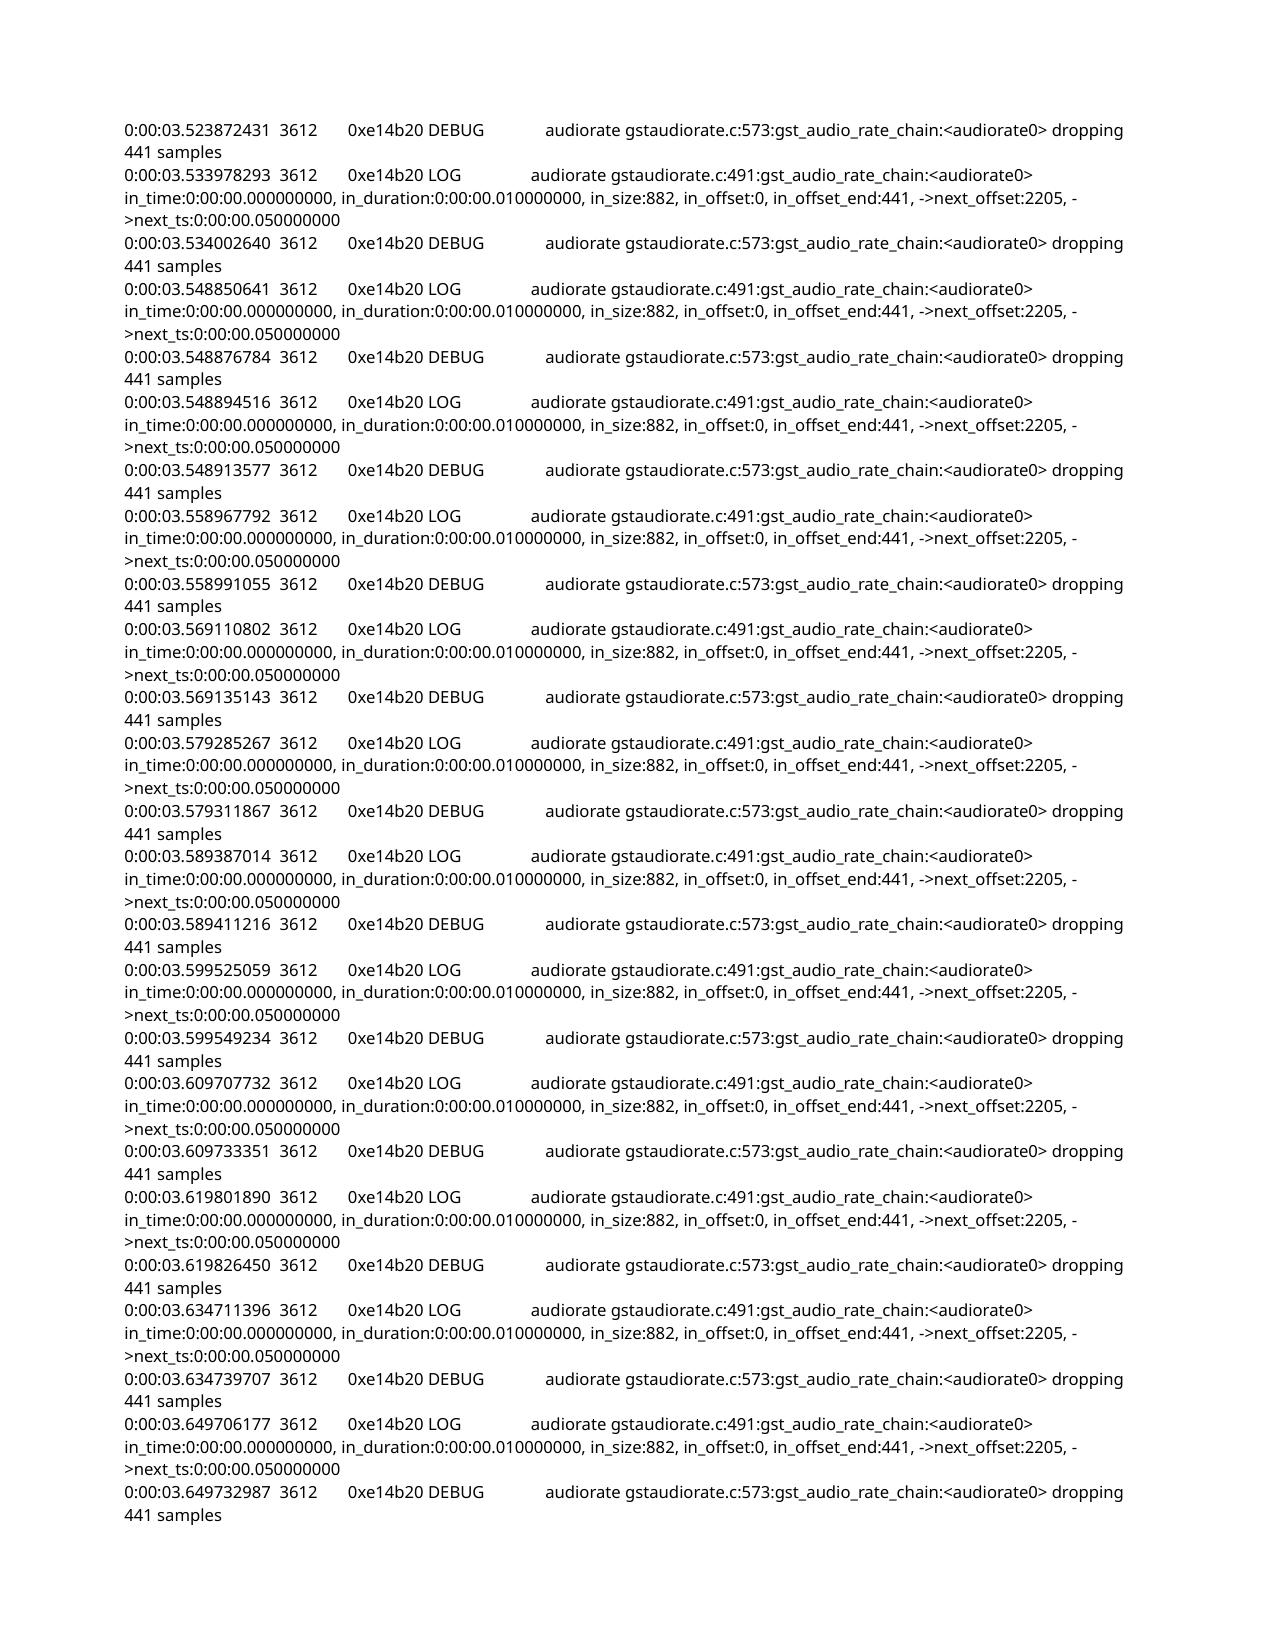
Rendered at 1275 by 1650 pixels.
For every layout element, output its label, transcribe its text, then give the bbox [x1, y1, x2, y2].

text 0:00:03.548894516 3612 0xe14b20 LOG audiorate gstaudiorate.c:491:gst_audio_rate_chain:<audiorate0> in_time:0:00:00.000000000, in_duration:0:00:00.010000000, in_size:882, in_offset:0, in_offset_end:441, ->next_offset:2205, ->next_ts:0:00:00.050000000 [124, 391, 1157, 459]
text 0:00:03.609707732 3612 0xe14b20 LOG audiorate gstaudiorate.c:491:gst_audio_rate_chain:<audiorate0> in_time:0:00:00.000000000, in_duration:0:00:00.010000000, in_size:882, in_offset:0, in_offset_end:441, ->next_offset:2205, ->next_ts:0:00:00.050000000 [124, 1072, 1157, 1140]
text 0:00:03.649732987 3612 0xe14b20 DEBUG audiorate gstaudiorate.c:573:gst_audio_rate_chain:<audiorate0> dropping 441 samples [124, 1481, 1157, 1526]
text 0:00:03.649706177 3612 0xe14b20 LOG audiorate gstaudiorate.c:491:gst_audio_rate_chain:<audiorate0> in_time:0:00:00.000000000, in_duration:0:00:00.010000000, in_size:882, in_offset:0, in_offset_end:441, ->next_offset:2205, ->next_ts:0:00:00.050000000 [124, 1412, 1157, 1481]
text 0:00:03.634711396 3612 0xe14b20 LOG audiorate gstaudiorate.c:491:gst_audio_rate_chain:<audiorate0> in_time:0:00:00.000000000, in_duration:0:00:00.010000000, in_size:882, in_offset:0, in_offset_end:441, ->next_offset:2205, ->next_ts:0:00:00.050000000 [124, 1299, 1157, 1367]
text 0:00:03.619826450 3612 0xe14b20 DEBUG audiorate gstaudiorate.c:573:gst_audio_rate_chain:<audiorate0> dropping 441 samples [124, 1253, 1157, 1299]
text 0:00:03.609733351 3612 0xe14b20 DEBUG audiorate gstaudiorate.c:573:gst_audio_rate_chain:<audiorate0> dropping 441 samples [124, 1140, 1157, 1185]
text 0:00:03.548850641 3612 0xe14b20 LOG audiorate gstaudiorate.c:491:gst_audio_rate_chain:<audiorate0> in_time:0:00:00.000000000, in_duration:0:00:00.010000000, in_size:882, in_offset:0, in_offset_end:441, ->next_offset:2205, ->next_ts:0:00:00.050000000 [124, 277, 1157, 345]
text 0:00:03.599525059 3612 0xe14b20 LOG audiorate gstaudiorate.c:491:gst_audio_rate_chain:<audiorate0> in_time:0:00:00.000000000, in_duration:0:00:00.010000000, in_size:882, in_offset:0, in_offset_end:441, ->next_offset:2205, ->next_ts:0:00:00.050000000 [124, 958, 1157, 1026]
text 0:00:03.599549234 3612 0xe14b20 DEBUG audiorate gstaudiorate.c:573:gst_audio_rate_chain:<audiorate0> dropping 441 samples [124, 1026, 1157, 1072]
text 0:00:03.558991055 3612 0xe14b20 DEBUG audiorate gstaudiorate.c:573:gst_audio_rate_chain:<audiorate0> dropping 441 samples [124, 572, 1157, 618]
text 0:00:03.589387014 3612 0xe14b20 LOG audiorate gstaudiorate.c:491:gst_audio_rate_chain:<audiorate0> in_time:0:00:00.000000000, in_duration:0:00:00.010000000, in_size:882, in_offset:0, in_offset_end:441, ->next_offset:2205, ->next_ts:0:00:00.050000000 [124, 845, 1157, 913]
text 0:00:03.558967792 3612 0xe14b20 LOG audiorate gstaudiorate.c:491:gst_audio_rate_chain:<audiorate0> in_time:0:00:00.000000000, in_duration:0:00:00.010000000, in_size:882, in_offset:0, in_offset_end:441, ->next_offset:2205, ->next_ts:0:00:00.050000000 [124, 504, 1157, 572]
text 0:00:03.589411216 3612 0xe14b20 DEBUG audiorate gstaudiorate.c:573:gst_audio_rate_chain:<audiorate0> dropping 441 samples [124, 913, 1157, 958]
text 0:00:03.619801890 3612 0xe14b20 LOG audiorate gstaudiorate.c:491:gst_audio_rate_chain:<audiorate0> in_time:0:00:00.000000000, in_duration:0:00:00.010000000, in_size:882, in_offset:0, in_offset_end:441, ->next_offset:2205, ->next_ts:0:00:00.050000000 [124, 1185, 1157, 1253]
text 0:00:03.548876784 3612 0xe14b20 DEBUG audiorate gstaudiorate.c:573:gst_audio_rate_chain:<audiorate0> dropping 441 samples [124, 345, 1157, 391]
text 0:00:03.569110802 3612 0xe14b20 LOG audiorate gstaudiorate.c:491:gst_audio_rate_chain:<audiorate0> in_time:0:00:00.000000000, in_duration:0:00:00.010000000, in_size:882, in_offset:0, in_offset_end:441, ->next_offset:2205, ->next_ts:0:00:00.050000000 [124, 618, 1157, 686]
text 0:00:03.534002640 3612 0xe14b20 DEBUG audiorate gstaudiorate.c:573:gst_audio_rate_chain:<audiorate0> dropping 441 samples [124, 232, 1157, 277]
text 0:00:03.523872431 3612 0xe14b20 DEBUG audiorate gstaudiorate.c:573:gst_audio_rate_chain:<audiorate0> dropping 441 samples [124, 118, 1157, 163]
text 0:00:03.548913577 3612 0xe14b20 DEBUG audiorate gstaudiorate.c:573:gst_audio_rate_chain:<audiorate0> dropping 441 samples [124, 459, 1157, 504]
text 0:00:03.569135143 3612 0xe14b20 DEBUG audiorate gstaudiorate.c:573:gst_audio_rate_chain:<audiorate0> dropping 441 samples [124, 686, 1157, 731]
text 0:00:03.634739707 3612 0xe14b20 DEBUG audiorate gstaudiorate.c:573:gst_audio_rate_chain:<audiorate0> dropping 441 samples [124, 1367, 1157, 1412]
text 0:00:03.579285267 3612 0xe14b20 LOG audiorate gstaudiorate.c:491:gst_audio_rate_chain:<audiorate0> in_time:0:00:00.000000000, in_duration:0:00:00.010000000, in_size:882, in_offset:0, in_offset_end:441, ->next_offset:2205, ->next_ts:0:00:00.050000000 [124, 731, 1157, 799]
text 0:00:03.533978293 3612 0xe14b20 LOG audiorate gstaudiorate.c:491:gst_audio_rate_chain:<audiorate0> in_time:0:00:00.000000000, in_duration:0:00:00.010000000, in_size:882, in_offset:0, in_offset_end:441, ->next_offset:2205, ->next_ts:0:00:00.050000000 [124, 163, 1157, 232]
text 0:00:03.579311867 3612 0xe14b20 DEBUG audiorate gstaudiorate.c:573:gst_audio_rate_chain:<audiorate0> dropping 441 samples [124, 799, 1157, 845]
